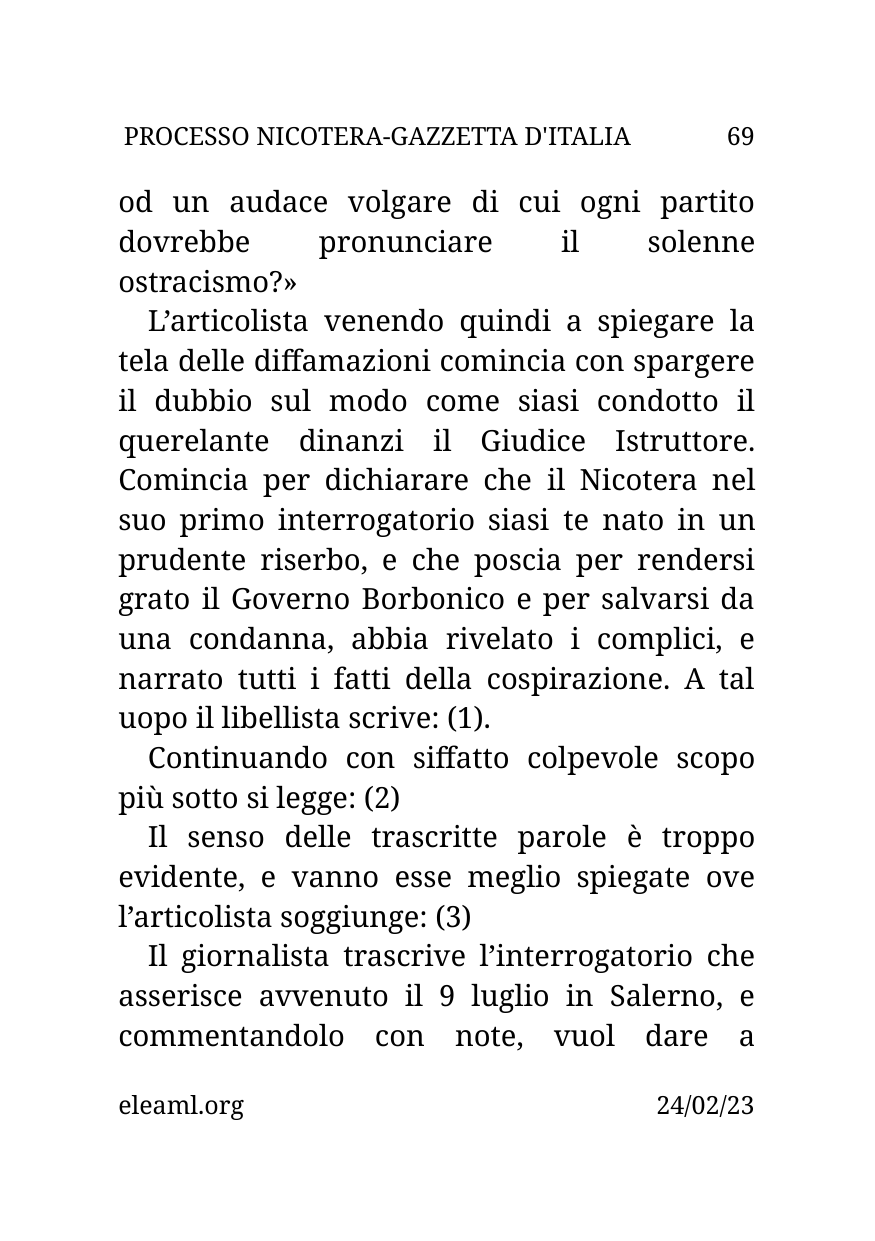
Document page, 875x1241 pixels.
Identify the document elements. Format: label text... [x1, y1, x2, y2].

text Il senso delle trascritte parole è troppo evidente, e vanno esse meglio spiegate ove l’articolista soggiunge: (3) [118, 817, 756, 936]
text Continuando con siffatto colpevole scopo più sotto si legge: (2) [118, 737, 756, 817]
text Il giornalista trascrive l’interrogatorio che asserisce avvenuto il 9 luglio in Salerno, e commentandolo con note, vuol dare a [118, 936, 756, 1055]
text L’articolista venendo quindi a spiegare la tela delle diffamazioni comincia con spargere il dubbio sul modo come siasi condotto il querelante dinanzi il Giudice Istruttore. Comincia per dichiarare che il Nicotera nel suo primo interrogatorio siasi te nato in un prudente riserbo, e che poscia per rendersi grato il Governo Borbonico e per salvarsi da una condanna, abbia rivelato i complici, e narrato tutti i fatti della cospirazione. A tal uopo il libellista scrive: (1). [118, 301, 756, 737]
text od un audace volgare di cui ogni partito dovrebbe pronunciare il solenne ostracismo?» [118, 182, 756, 301]
